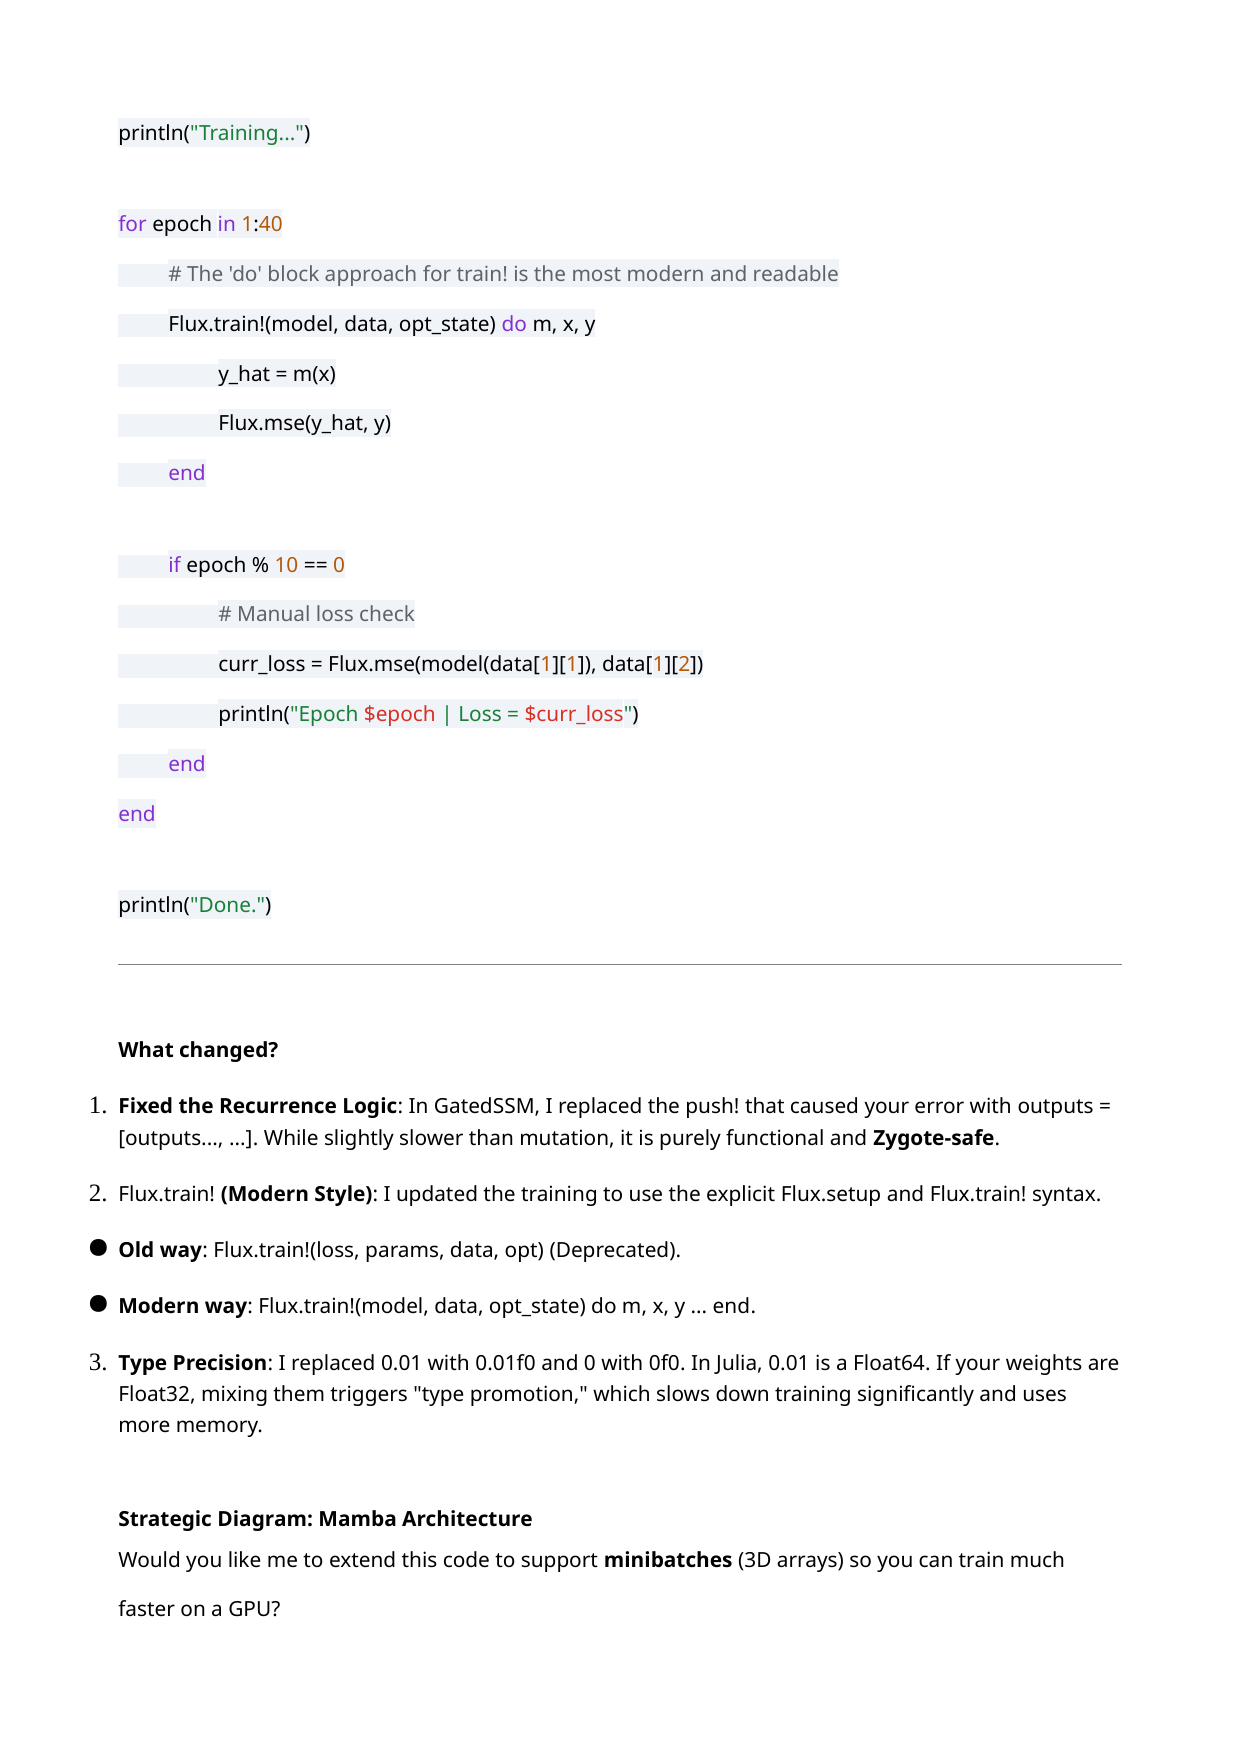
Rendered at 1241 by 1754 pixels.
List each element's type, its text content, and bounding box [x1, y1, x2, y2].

text println("Done.") [118, 890, 1122, 919]
text end [118, 749, 1122, 778]
text println("Epoch $epoch | Loss = $curr_loss") [118, 699, 1122, 728]
list Old way: Flux.train!(loss, params, data, opt) (Deprecated). [118, 1232, 1122, 1264]
text y_hat = m(x) [118, 359, 1122, 387]
text end [118, 458, 1122, 487]
text end [118, 799, 1122, 828]
text # Manual loss check [118, 599, 1122, 628]
text curr_loss = Flux.mse(model(data[1][1]), data[1][2]) [118, 649, 1122, 678]
text Flux.train!(model, data, opt_state) do m, x, y [118, 309, 1122, 337]
subtitle Strategic Diagram: Mamba Architecture [118, 1495, 1122, 1532]
list Type Precision: I replaced 0.01 with 0.01f0 and 0 with 0f0. In Julia, 0.01 is a Float64. If your weights are Float32, mixing them triggers "type promotion," which slows down training significantly and uses more memory. [118, 1345, 1122, 1439]
text if epoch % 10 == 0 [118, 550, 1122, 578]
text println("Training...") [118, 118, 1122, 147]
text Flux.mse(y_hat, y) [118, 408, 1122, 437]
subtitle What changed? [118, 1026, 1122, 1064]
list Fixed the Recurrence Logic: In GatedSSM, I replaced the push! that caused your error with outputs = [outputs..., ...]. While slightly slower than mutation, it is purely functional and Zygote-safe. [118, 1089, 1122, 1151]
text Would you like me to extend this code to support minibatches (3D arrays) so you can train much faster on a GPU? [118, 1545, 1122, 1623]
list Modern way: Flux.train!(model, data, opt_state) do m, x, y ... end. [118, 1289, 1122, 1320]
text for epoch in 1:40 [118, 209, 1122, 238]
text # The 'do' block approach for train! is the most modern and readable [118, 259, 1122, 287]
list Flux.train! (Modern Style): I updated the training to use the explicit Flux.setup and Flux.train! syntax. [118, 1176, 1122, 1207]
